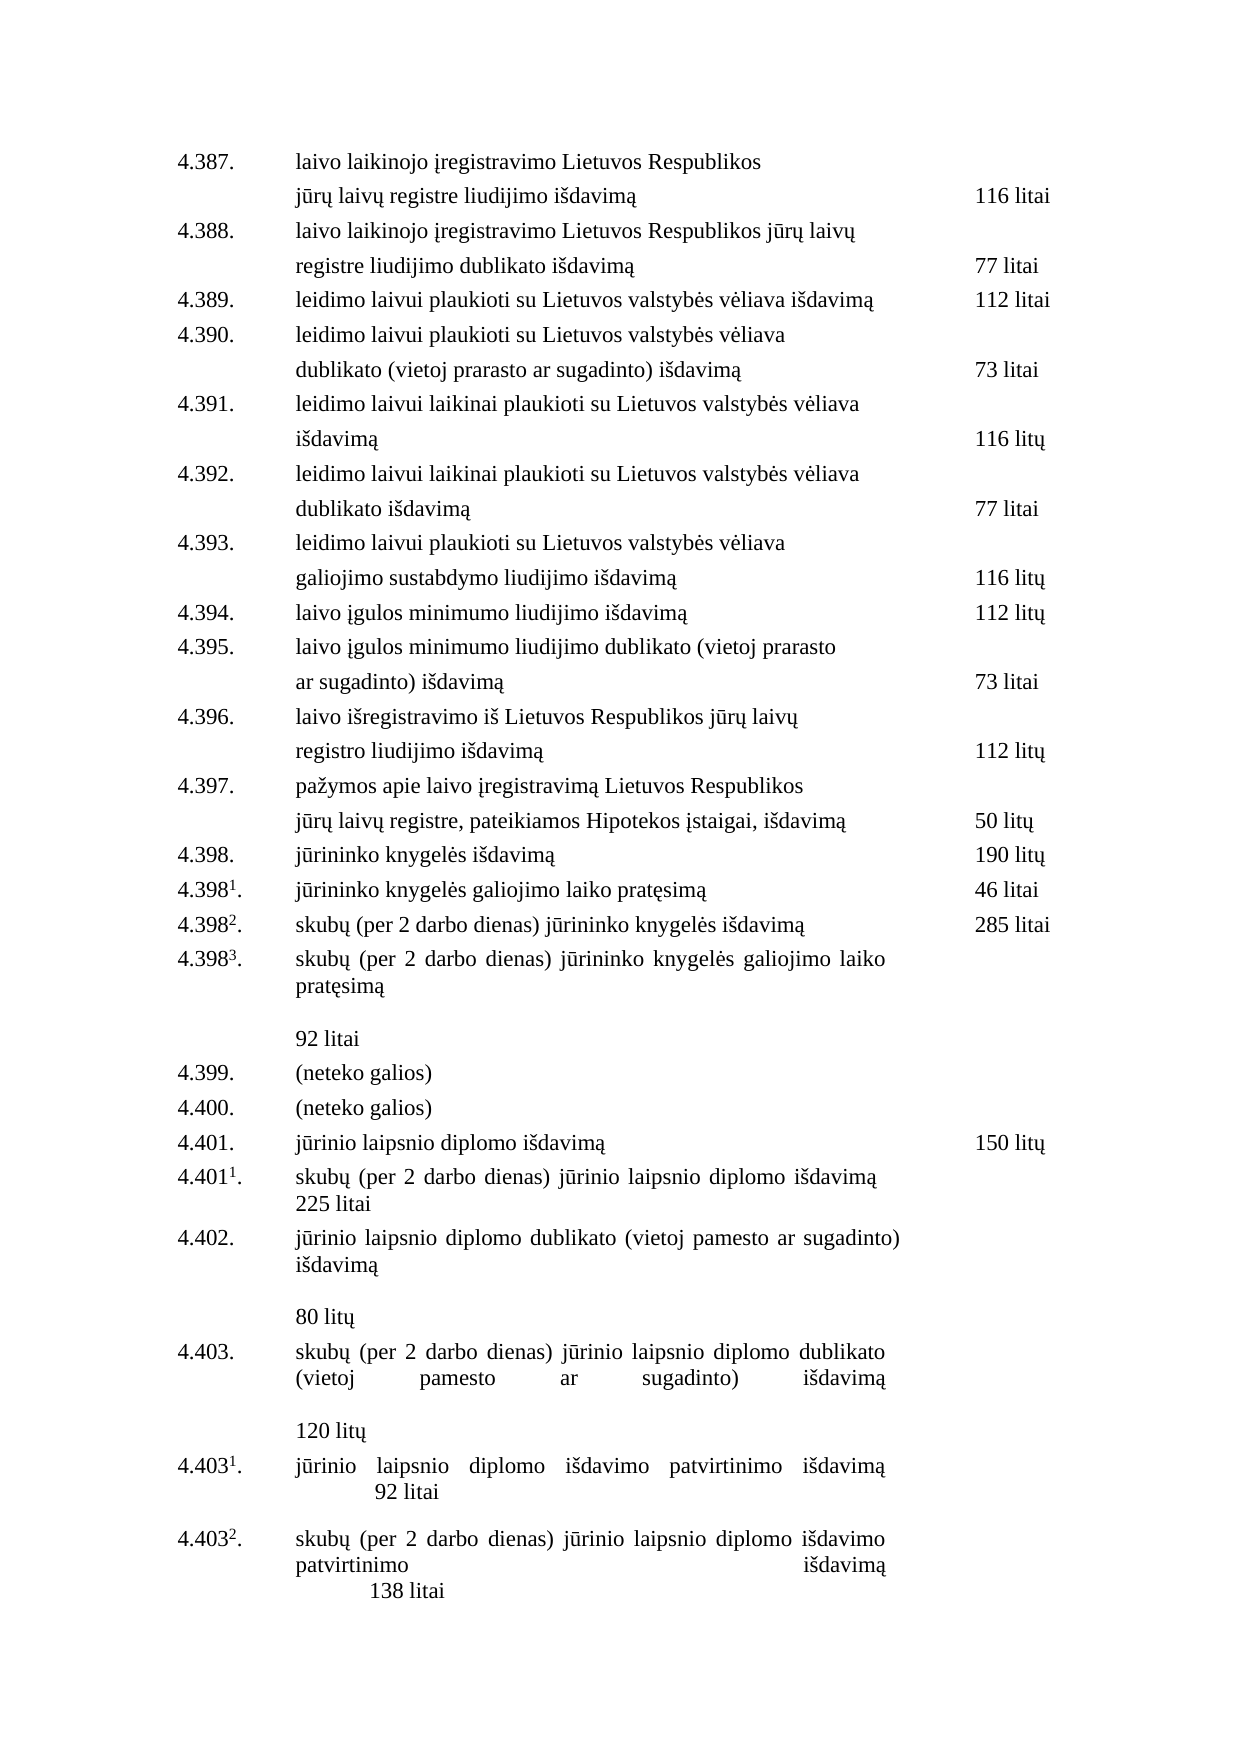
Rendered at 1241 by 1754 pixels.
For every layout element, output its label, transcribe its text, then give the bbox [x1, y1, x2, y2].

text dublikato išdavimą 77 litai [177, 494, 1122, 521]
text 4.395. laivo įgulos minimumo liudijimo dublikato (vietoj prarasto [177, 633, 1122, 660]
text 4.397. pažymos apie laivo įregistravimą Lietuvos Respublikos [177, 772, 1122, 798]
text 4.4031. jūrinio laipsnio diplomo išdavimo patvirtinimo išdavimą 92 litai [177, 1452, 886, 1504]
text dublikato (vietoj prarasto ar sugadinto) išdavimą 73 litai [177, 356, 1122, 382]
text jūrų laivų registre, pateikiamos Hipotekos įstaigai, išdavimą 50 litų [177, 807, 1122, 833]
text 4.389. leidimo laivui plaukioti su Lietuvos valstybės vėliava išdavimą 112 litai [177, 286, 1122, 313]
text registro liudijimo išdavimą 112 litų [177, 737, 1122, 764]
text 4.3981. jūrininko knygelės galiojimo laiko pratęsimą 46 litai [177, 876, 1122, 902]
text 4.3982. skubų (per 2 darbo dienas) jūrininko knygelės išdavimą 285 litai [177, 911, 1122, 937]
text 4.399. (neteko galios) [177, 1059, 1122, 1086]
text išdavimą 116 litų [177, 425, 1122, 452]
text 4.391. leidimo laivui laikinai plaukioti su Lietuvos valstybės vėliava [177, 391, 1122, 417]
text 4.400. (neteko galios) [177, 1094, 1122, 1120]
text ar sugadinto) išdavimą 73 litai [177, 668, 1122, 694]
text 4.388. laivo laikinojo įregistravimo Lietuvos Respublikos jūrų laivų [177, 217, 1122, 243]
text 4.401. jūrinio laipsnio diplomo išdavimą 150 litų [177, 1129, 1122, 1155]
text 4.3983. skubų (per 2 darbo dienas) jūrininko knygelės galiojimo laiko pratęsimą 92 litai [177, 946, 886, 1051]
text 4.390. leidimo laivui plaukioti su Lietuvos valstybės vėliava [177, 321, 1122, 347]
text registre liudijimo dublikato išdavimą 77 litai [177, 252, 1122, 278]
text 4.403. skubų (per 2 darbo dienas) jūrinio laipsnio diplomo dublikato (vietoj pamesto ar sugadinto) išdavimą 120 litų [177, 1338, 886, 1443]
text 4.4032. skubų (per 2 darbo dienas) jūrinio laipsnio diplomo išdavimo patvirtinimo išdavimą 138 litai [177, 1524, 886, 1604]
text galiojimo sustabdymo liudijimo išdavimą 116 litų [177, 564, 1122, 590]
text 4.387. laivo laikinojo įregistravimo Lietuvos Respublikos [177, 148, 1122, 174]
text 4.394. laivo įgulos minimumo liudijimo išdavimą 112 litų [177, 599, 1122, 625]
text jūrų laivų registre liudijimo išdavimą 116 litai [177, 182, 1122, 209]
text 4.392. leidimo laivui laikinai plaukioti su Lietuvos valstybės vėliava [177, 460, 1122, 486]
text 4.396. laivo išregistravimo iš Lietuvos Respublikos jūrų laivų [177, 703, 1122, 729]
text 4.393. leidimo laivui plaukioti su Lietuvos valstybės vėliava [177, 529, 1122, 556]
text 4.4011. skubų (per 2 darbo dienas) jūrinio laipsnio diplomo išdavimą 225 litai [177, 1163, 886, 1216]
text 4.402. jūrinio laipsnio diplomo dublikato (vietoj pamesto ar sugadinto) išdavimą 80 litų [177, 1224, 901, 1330]
text 4.398. jūrininko knygelės išdavimą 190 litų [177, 841, 1122, 868]
